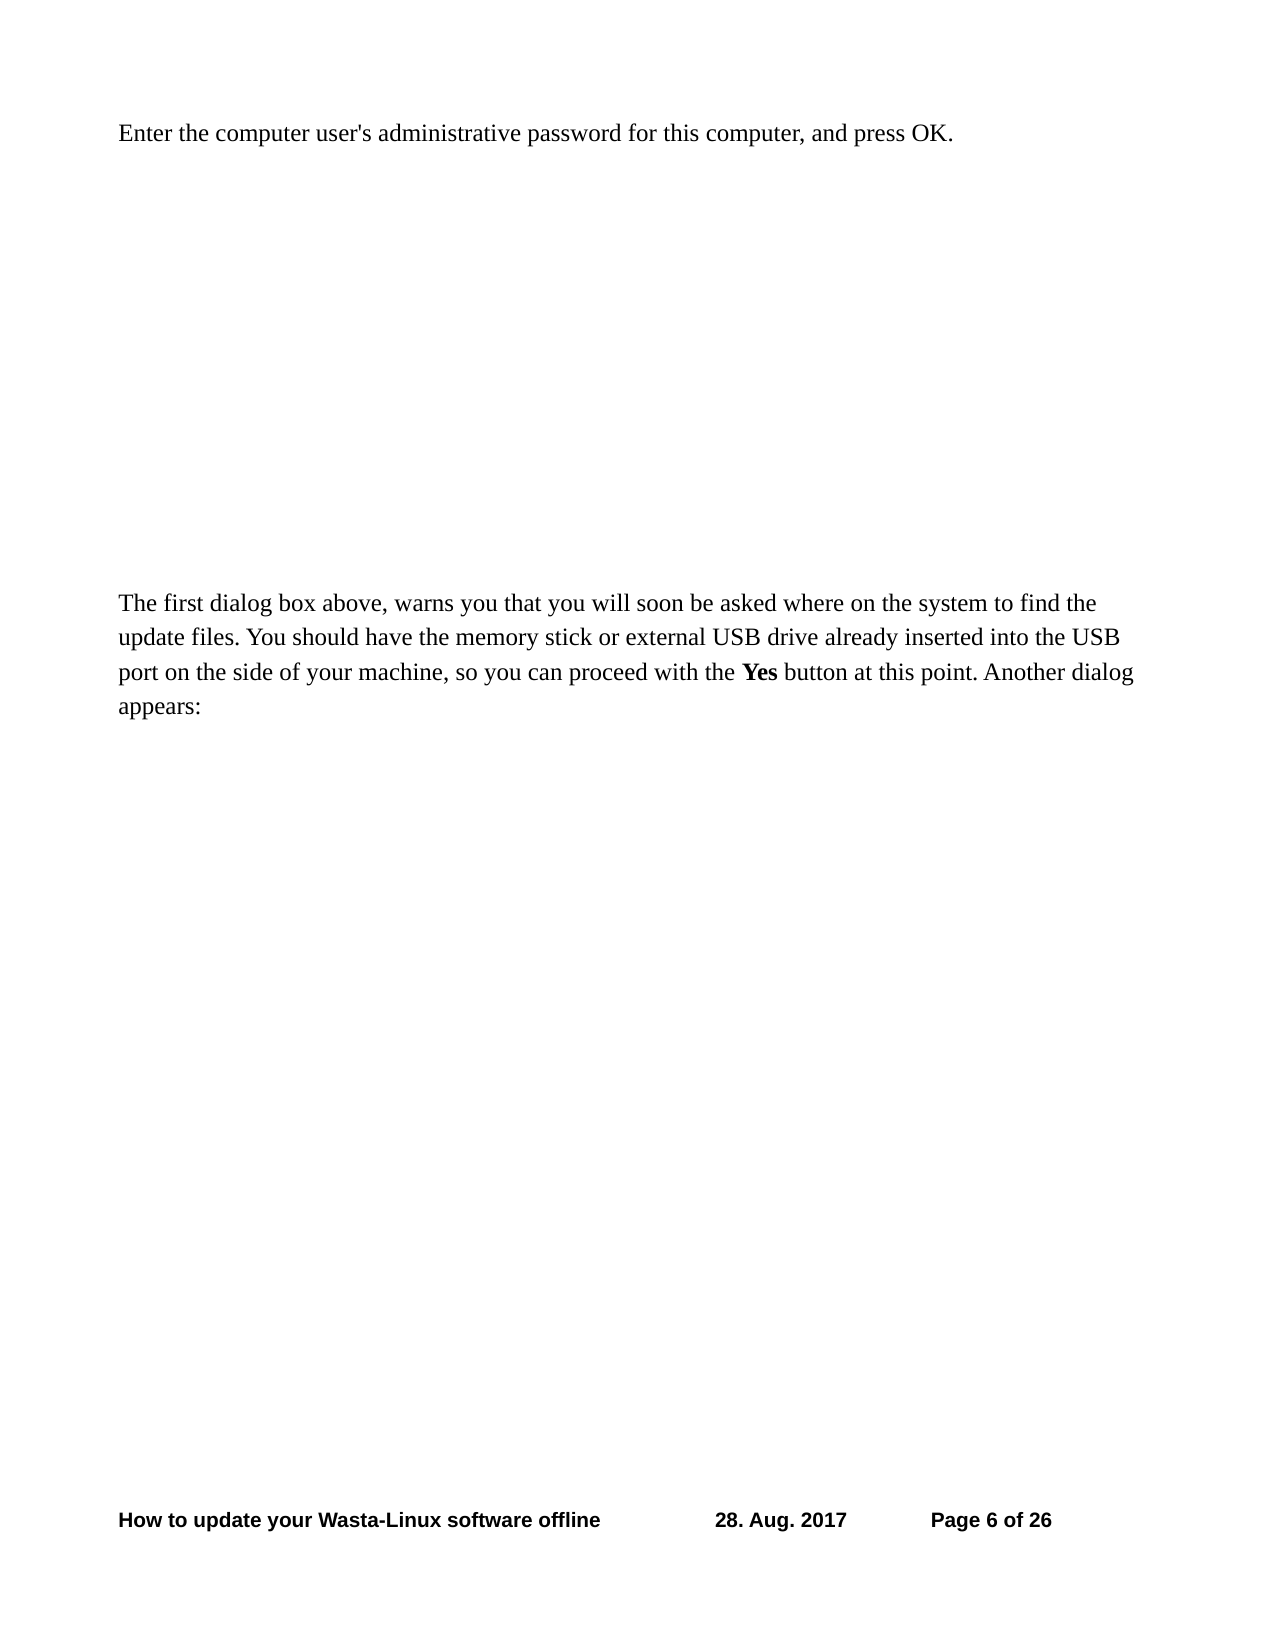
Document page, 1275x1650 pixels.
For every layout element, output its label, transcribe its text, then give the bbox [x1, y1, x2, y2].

text Enter the computer user's administrative password for this computer, and press OK. [118, 118, 1157, 147]
text The first dialog box above, warns you that you will soon be asked where on the system to find the update files. You should have the memory stick or external USB drive already inserted into the USB port on the side of your machine, so you can proceed with the Yes button at this point. Another dialog appears: [118, 588, 1157, 720]
